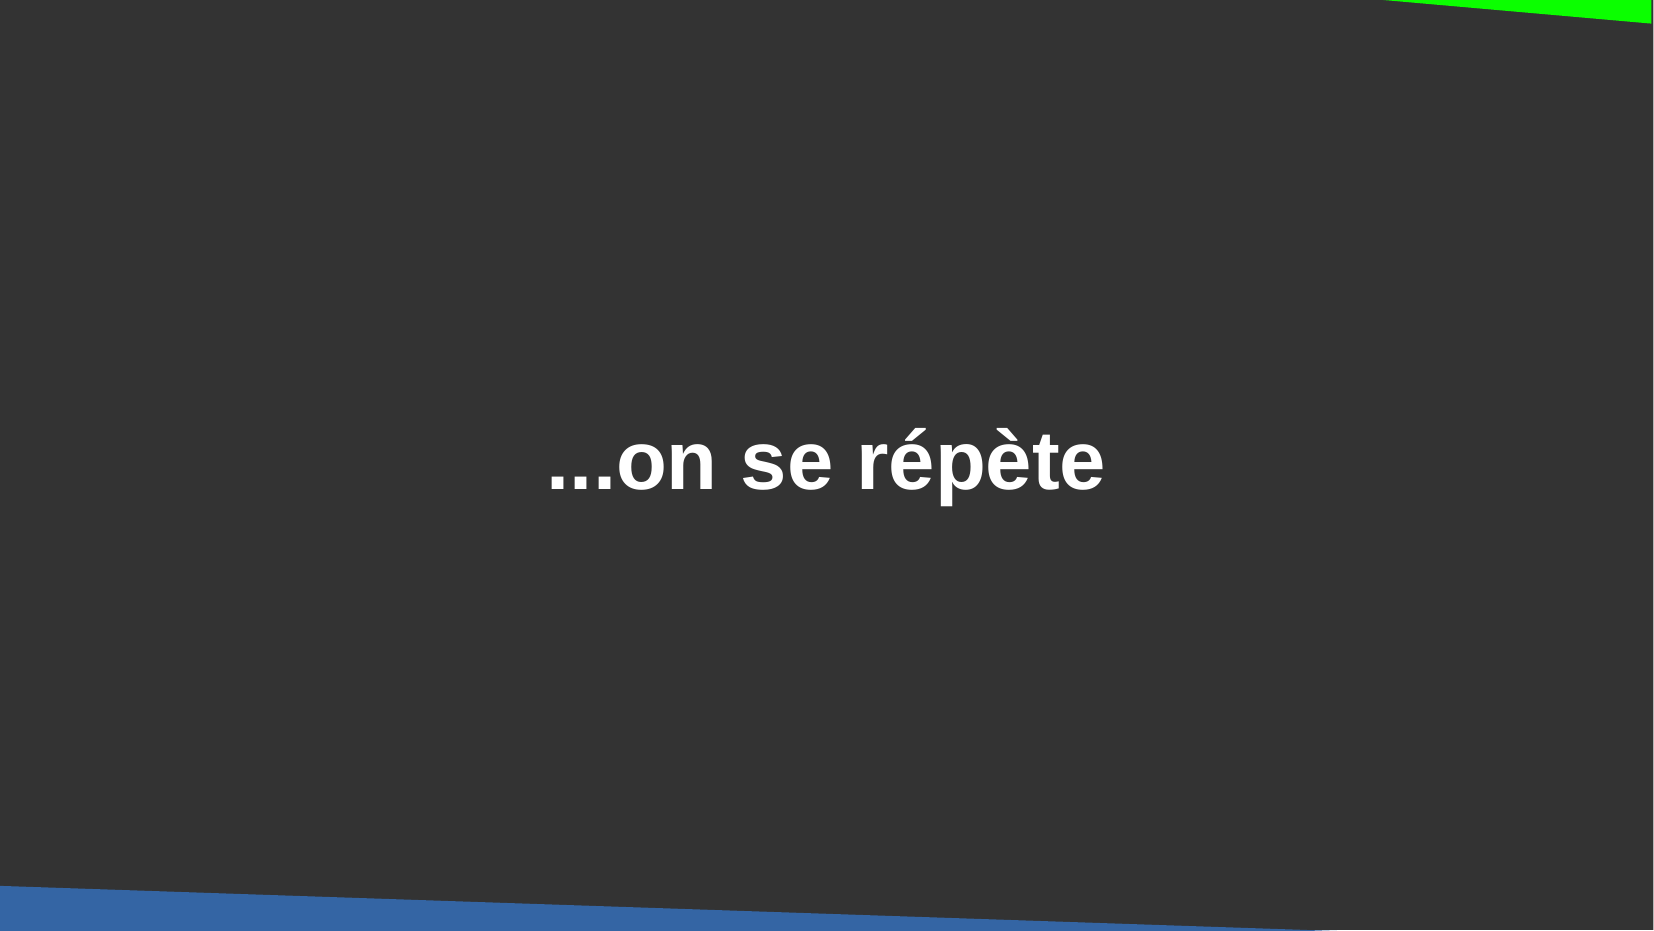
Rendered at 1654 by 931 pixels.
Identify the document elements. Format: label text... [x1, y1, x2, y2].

text_box ...on se répète [82, 101, 1571, 822]
text_box [0, 885, 1337, 931]
text_box [1383, 0, 1652, 24]
